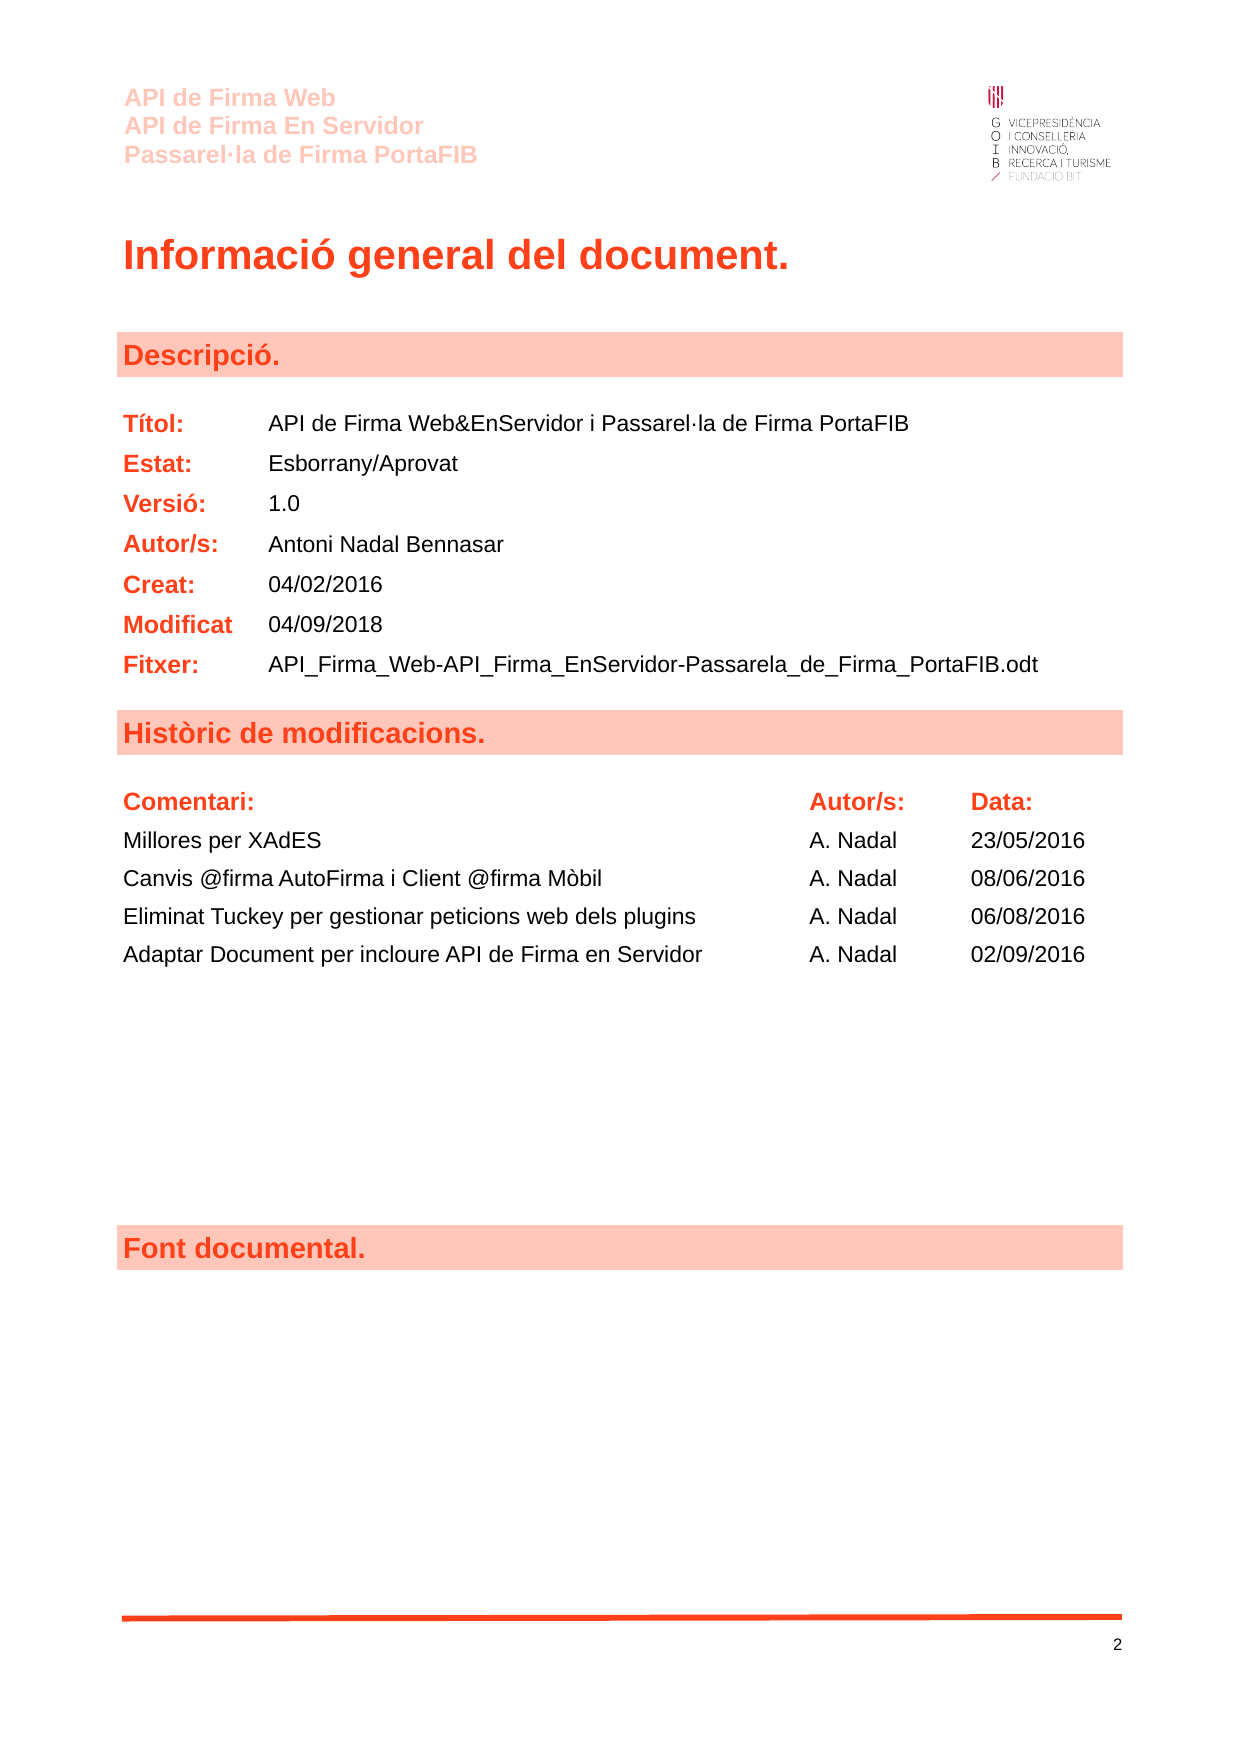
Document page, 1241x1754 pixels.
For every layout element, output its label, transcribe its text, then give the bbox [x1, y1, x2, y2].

table_cell [117, 973, 803, 1010]
table_cell A. Nadal [803, 821, 965, 859]
table_cell Autor/s: [117, 524, 262, 564]
table_cell 04/09/2018 [262, 604, 1123, 644]
table_cell [965, 1086, 1123, 1124]
table_cell 04/02/2016 [262, 564, 1123, 604]
picture [983, 82, 1117, 185]
table_cell Històric de modificacions. [117, 710, 1123, 755]
table_cell [965, 1162, 1123, 1199]
table_cell [803, 1124, 965, 1162]
table_cell [117, 755, 1123, 781]
table_cell 02/09/2016 [965, 935, 1123, 973]
table_cell Eliminat Tuckey per gestionar peticions web dels plugins [117, 897, 803, 935]
table_cell [117, 685, 1123, 710]
table_cell [117, 1048, 803, 1086]
table_cell [117, 1270, 1123, 1296]
table_cell A. Nadal [803, 897, 965, 935]
table_cell [117, 1086, 803, 1124]
table_cell Font documental. [117, 1225, 1123, 1270]
table_cell [117, 377, 1123, 403]
table_cell [803, 1010, 965, 1048]
table_cell [965, 1010, 1123, 1048]
table_cell [803, 1162, 965, 1199]
table_cell Creat: [117, 564, 262, 604]
table_cell [117, 1010, 803, 1048]
table_cell 23/05/2016 [965, 821, 1123, 859]
table_cell API_Firma_Web-API_Firma_EnServidor-Passarela_de_Firma_PortaFIB.odt [262, 644, 1123, 684]
table_cell [117, 1200, 1123, 1225]
table_cell Adaptar Document per incloure API de Firma en Servidor [117, 935, 803, 973]
table_cell [803, 973, 965, 1010]
table_cell Comentari: [117, 781, 803, 821]
table_cell [965, 1048, 1123, 1086]
table_cell Fitxer: [117, 644, 262, 684]
table_cell [117, 1162, 803, 1199]
table_cell [803, 1086, 965, 1124]
table_cell Descripció. [117, 332, 1123, 377]
table_cell [117, 1124, 803, 1162]
table_cell Esborrany/Aprovat [262, 443, 1123, 483]
table_cell [965, 973, 1123, 1010]
table_cell [803, 1048, 965, 1086]
table_cell Títol: [117, 403, 262, 443]
table_cell Modificat [117, 604, 262, 644]
table_header Informació general del document. [117, 225, 1123, 332]
table_cell Versió: [117, 484, 262, 524]
table_cell [965, 1124, 1123, 1162]
table_cell Millores per XAdES [117, 821, 803, 859]
table_cell [117, 1296, 1123, 1334]
table_cell A. Nadal [803, 935, 965, 973]
table_cell 1.0 [262, 484, 1123, 524]
table_cell Data: [965, 781, 1123, 821]
table_cell Autor/s: [803, 781, 965, 821]
table_cell 08/06/2016 [965, 859, 1123, 897]
table_cell Estat: [117, 443, 262, 483]
table_cell Antoni Nadal Bennasar [262, 524, 1123, 564]
table_cell [117, 1334, 1123, 1372]
table_cell API de Firma Web&EnServidor i Passarel·la de Firma PortaFIB [262, 403, 1123, 443]
table_cell Canvis @firma AutoFirma i Client @firma Mòbil [117, 859, 803, 897]
table_cell 06/08/2016 [965, 897, 1123, 935]
table_cell A. Nadal [803, 859, 965, 897]
